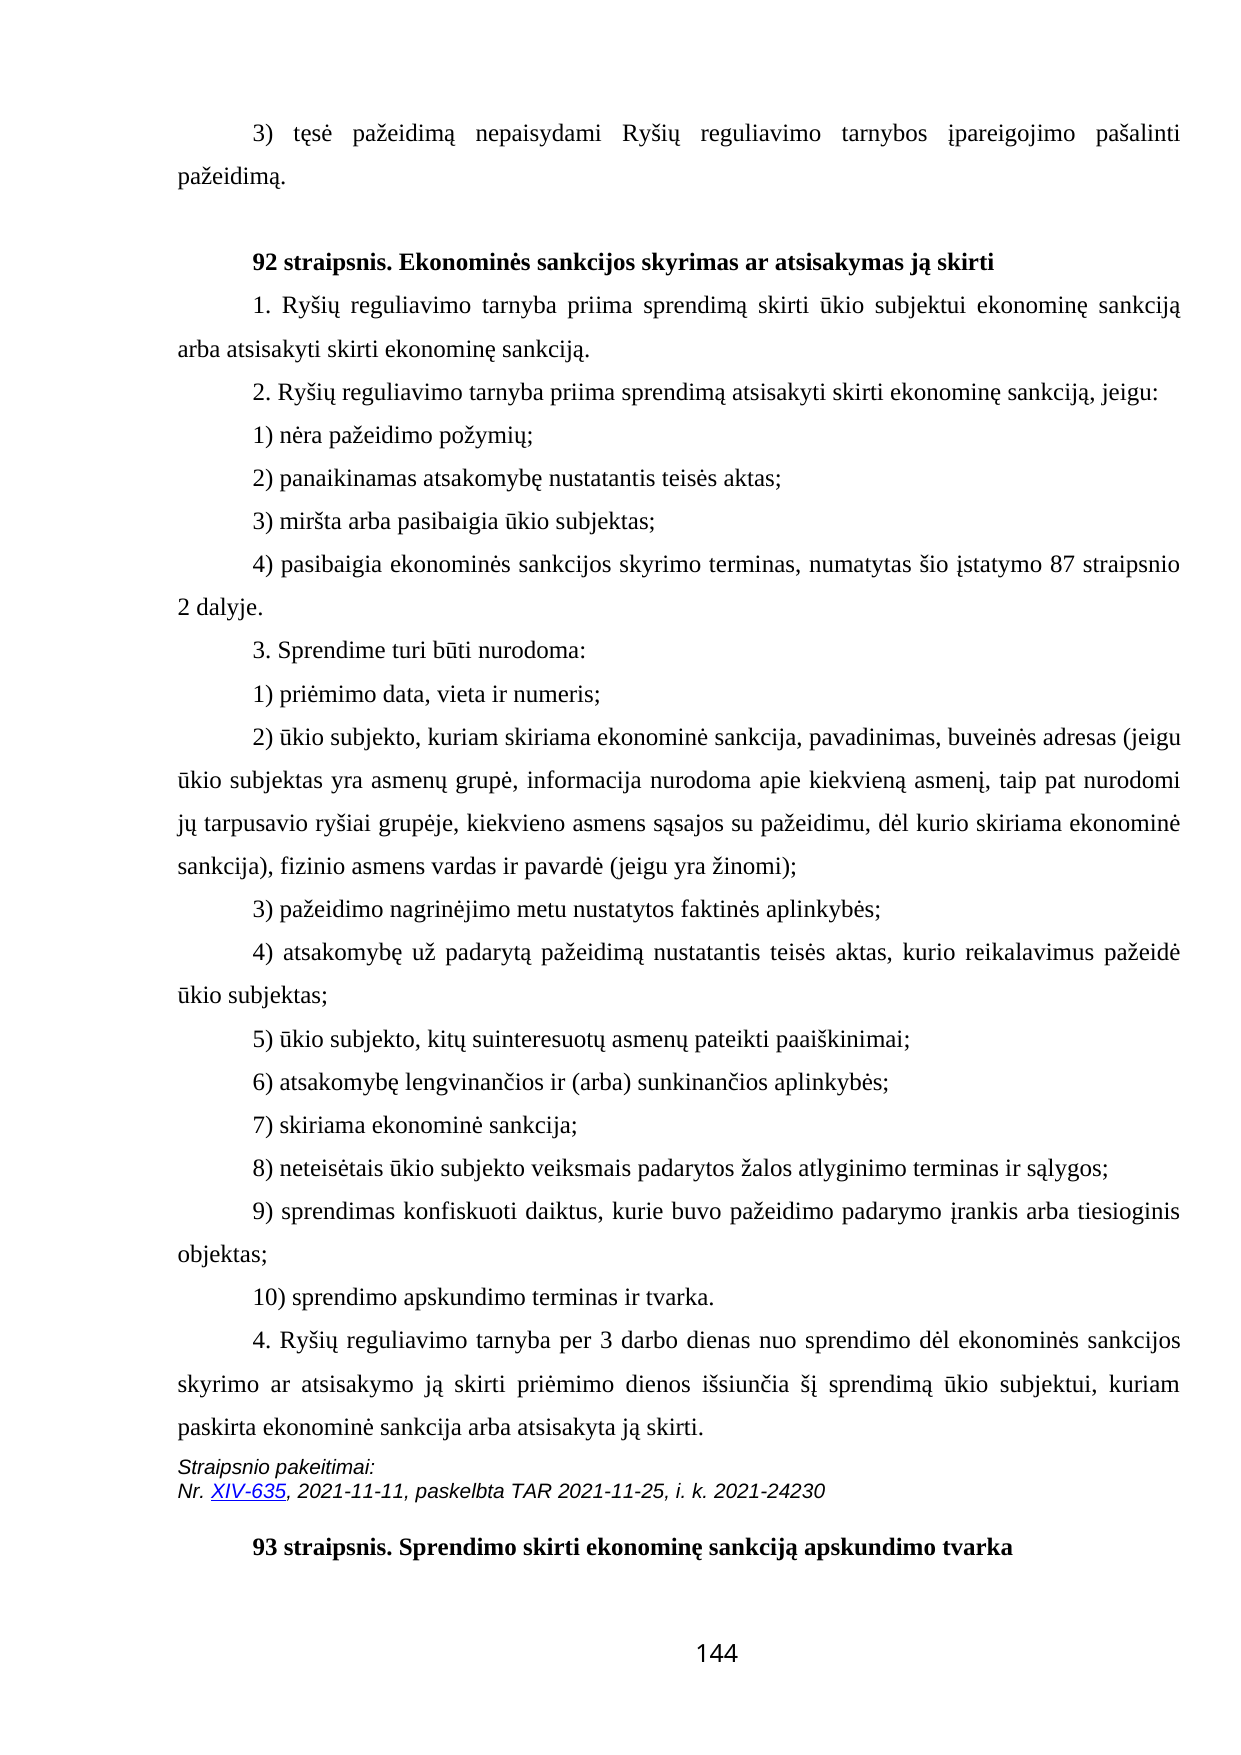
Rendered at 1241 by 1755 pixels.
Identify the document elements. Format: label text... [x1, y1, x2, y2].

text 3) pažeidimo nagrinėjimo metu nustatytos faktinės aplinkybės; [177, 894, 1181, 923]
text 9) sprendimas konfiskuoti daiktus, kurie buvo pažeidimo padarymo įrankis arba tiesioginis objektas; [177, 1196, 1181, 1268]
text 8) neteisėtais ūkio subjekto veiksmais padarytos žalos atlyginimo terminas ir sąlygos; [177, 1153, 1181, 1182]
text 10) sprendimo apskundimo terminas ir tvarka. [177, 1282, 1181, 1311]
text 2) ūkio subjekto, kuriam skiriama ekonominė sankcija, pavadinimas, buveinės adresas (jeigu ūkio subjektas yra asmenų grupė, informacija nurodoma apie kiekvieną asmenį, taip pat nurodomi jų tarpusavio ryšiai grupėje, kiekvieno asmens sąsajos su pažeidimu, dėl kurio skiriama ekonominė sankcija), fizinio asmens vardas ir pavardė (jeigu yra žinomi); [177, 722, 1181, 880]
text 6) atsakomybę lengvinančios ir (arba) sunkinančios aplinkybės; [177, 1067, 1181, 1096]
text 3) tęsė pažeidimą nepaisydami Ryšių reguliavimo tarnybos įpareigojimo pašalinti pažeidimą. [177, 118, 1181, 190]
text 1) nėra pažeidimo požymių; [177, 420, 1181, 449]
text 3. Sprendime turi būti nurodoma: [177, 636, 1181, 664]
text 4) pasibaigia ekonominės sankcijos skyrimo terminas, numatytas šio įstatymo 87 straipsnio 2 dalyje. [177, 549, 1181, 621]
text 7) skiriama ekonominė sankcija; [177, 1110, 1181, 1139]
text 92 straipsnis. Ekonominės sankcijos skyrimas ar atsisakymas ją skirti [177, 247, 1181, 276]
text 2) panaikinamas atsakomybę nustatantis teisės aktas; [177, 463, 1181, 492]
text 3) miršta arba pasibaigia ūkio subjektas; [177, 506, 1181, 535]
text 4. Ryšių reguliavimo tarnyba per 3 darbo dienas nuo sprendimo dėl ekonominės sankcijos skyrimo ar atsisakymo ją skirti priėmimo dienos išsiunčia šį sprendimą ūkio subjektui, kuriam paskirta ekonominė sankcija arba atsisakyta ją skirti. [177, 1326, 1181, 1441]
text Nr. XIV-635, 2021-11-11, paskelbta TAR 2021-11-25, i. k. 2021-24230 [177, 1479, 1181, 1503]
text 4) atsakomybę už padarytą pažeidimą nustatantis teisės aktas, kurio reikalavimus pažeidė ūkio subjektas; [177, 937, 1181, 1009]
text 1. Ryšių reguliavimo tarnyba priima sprendimą skirti ūkio subjektui ekonominę sankciją arba atsisakyti skirti ekonominę sankciją. [177, 291, 1181, 362]
text 2. Ryšių reguliavimo tarnyba priima sprendimą atsisakyti skirti ekonominę sankciją, jeigu: [177, 377, 1181, 406]
text 1) priėmimo data, vieta ir numeris; [177, 679, 1181, 707]
text Straipsnio pakeitimai: [177, 1455, 1181, 1479]
text 5) ūkio subjekto, kitų suinteresuotų asmenų pateikti paaiškinimai; [177, 1024, 1181, 1052]
text 93 straipsnis. Sprendimo skirti ekonominę sankciją apskundimo tvarka [177, 1532, 1181, 1560]
